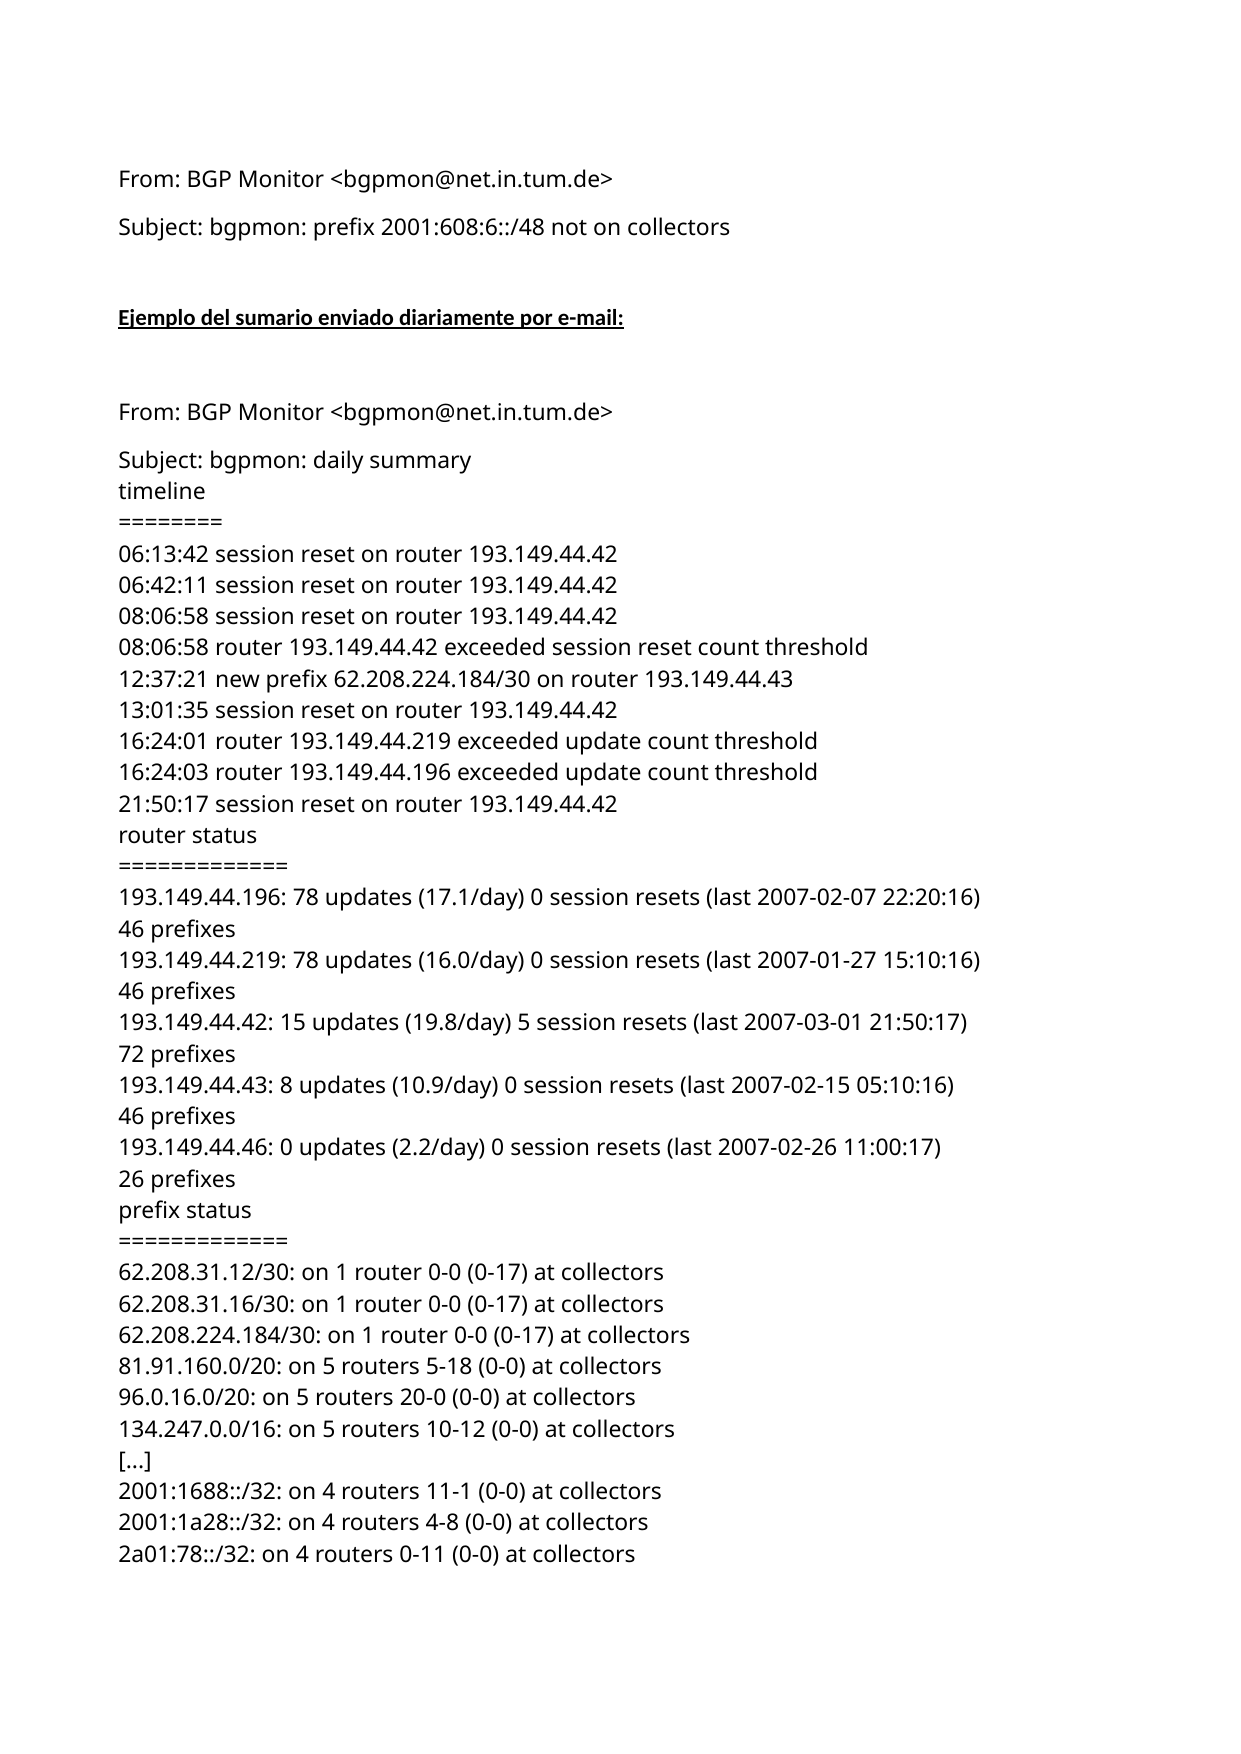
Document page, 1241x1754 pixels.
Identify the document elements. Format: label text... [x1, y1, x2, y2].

text 06:13:42 session reset on router 193.149.44.42 [118, 538, 1122, 569]
text 26 prefixes [118, 1163, 1122, 1194]
text 193.149.44.196: 78 updates (17.1/day) 0 session resets (last 2007-02-07 22:20:16) [118, 881, 1122, 913]
text Subject: bgpmon: prefix 2001:608:6::/48 not on collectors [118, 211, 1122, 242]
text ======== [118, 506, 1122, 538]
text ============= [118, 850, 1122, 881]
text 134.247.0.0/16: on 5 routers 10-12 (0-0) at collectors [118, 1413, 1122, 1444]
text 08:06:58 router 193.149.44.42 exceeded session reset count threshold [118, 631, 1122, 663]
text 81.91.160.0/20: on 5 routers 5-18 (0-0) at collectors [118, 1350, 1122, 1381]
text 06:42:11 session reset on router 193.149.44.42 [118, 569, 1122, 600]
text 72 prefixes [118, 1038, 1122, 1069]
text 16:24:03 router 193.149.44.196 exceeded update count threshold [118, 756, 1122, 788]
text 21:50:17 session reset on router 193.149.44.42 [118, 788, 1122, 819]
text 62.208.224.184/30: on 1 router 0-0 (0-17) at collectors [118, 1319, 1122, 1350]
text 46 prefixes [118, 975, 1122, 1006]
text prefix status [118, 1194, 1122, 1225]
text router status [118, 819, 1122, 850]
text 16:24:01 router 193.149.44.219 exceeded update count threshold [118, 725, 1122, 756]
text From: BGP Monitor <bgpmon@net.in.tum.de> [118, 396, 1122, 427]
text 62.208.31.12/30: on 1 router 0-0 (0-17) at collectors [118, 1256, 1122, 1288]
text 13:01:35 session reset on router 193.149.44.42 [118, 694, 1122, 725]
text 193.149.44.42: 15 updates (19.8/day) 5 session resets (last 2007-03-01 21:50:17) [118, 1006, 1122, 1038]
text 2001:1a28::/32: on 4 routers 4-8 (0-0) at collectors [118, 1506, 1122, 1538]
text timeline [118, 475, 1122, 506]
text [...] [118, 1444, 1122, 1475]
text Ejemplo del sumario enviado diariamente por e-mail: [118, 303, 1122, 331]
text 193.149.44.219: 78 updates (16.0/day) 0 session resets (last 2007-01-27 15:10:16) [118, 944, 1122, 975]
text 46 prefixes [118, 1100, 1122, 1131]
text From: BGP Monitor <bgpmon@net.in.tum.de> [118, 163, 1122, 194]
text 46 prefixes [118, 913, 1122, 944]
text 08:06:58 session reset on router 193.149.44.42 [118, 600, 1122, 631]
text 62.208.31.16/30: on 1 router 0-0 (0-17) at collectors [118, 1288, 1122, 1319]
text 2a01:78::/32: on 4 routers 0-11 (0-0) at collectors [118, 1538, 1122, 1569]
text ============= [118, 1225, 1122, 1256]
text 193.149.44.46: 0 updates (2.2/day) 0 session resets (last 2007-02-26 11:00:17) [118, 1131, 1122, 1163]
text 12:37:21 new prefix 62.208.224.184/30 on router 193.149.44.43 [118, 663, 1122, 694]
text 2001:1688::/32: on 4 routers 11-1 (0-0) at collectors [118, 1475, 1122, 1506]
text Subject: bgpmon: daily summary [118, 444, 1122, 475]
text 96.0.16.0/20: on 5 routers 20-0 (0-0) at collectors [118, 1381, 1122, 1413]
text 193.149.44.43: 8 updates (10.9/day) 0 session resets (last 2007-02-15 05:10:16) [118, 1069, 1122, 1100]
